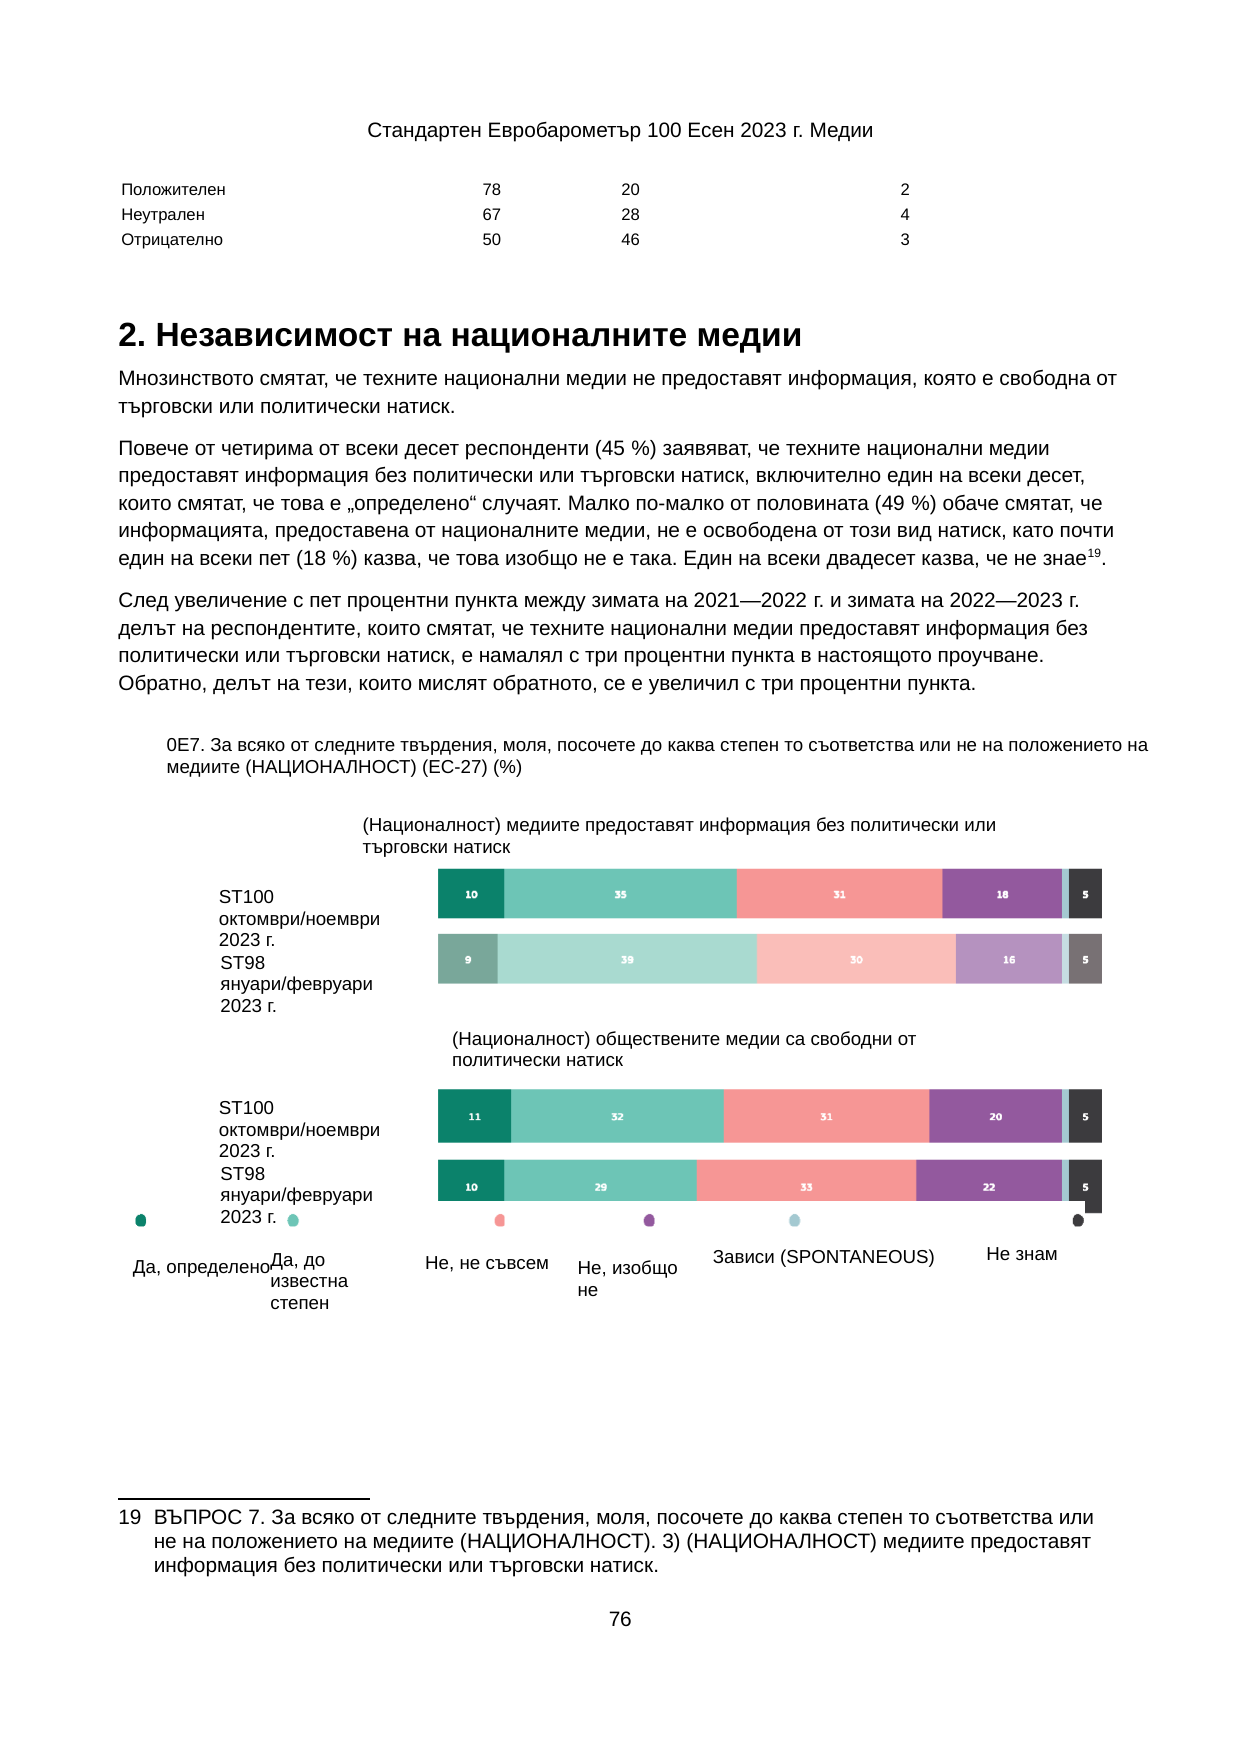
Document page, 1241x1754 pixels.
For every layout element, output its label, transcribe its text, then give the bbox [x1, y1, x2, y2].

text ВЪПРОС 7. За всяко от следните твърдения, моля, посочете до каква степен то съответства или не на положението на медиите (НАЦИОНАЛНОСТ). 3) (НАЦИОНАЛНОСТ) медиите предоставят информация без политически или търговски натиск. [118, 1505, 1122, 1577]
table_cell Неутрален [118, 202, 422, 227]
table_cell 3 [700, 227, 1110, 252]
text Мнозинството смятат, че техните национални медии не предоставят информация, която е свободна от търговски или политически натиск. [118, 366, 1122, 418]
table_cell 46 [561, 227, 700, 252]
table_cell 4 [700, 202, 1110, 227]
picture [125, 863, 1106, 1227]
table_cell 78 [423, 177, 561, 202]
table_cell 28 [561, 202, 700, 227]
table_cell 2 [700, 177, 1110, 202]
text След увеличение с пет процентни пункта между зимата на 2021—2022 г. и зимата на 2022—2023 г. делът на респондентите, които смятат, че техните национални медии предоставят информация без политически или търговски натиск, е намалял с три процентни пункта в настоящото проучване. Обратно, делът на тези, които мислят обратното, се е увеличил с три процентни пункта. [118, 588, 1122, 694]
table_cell 50 [423, 227, 561, 252]
table_cell Положителен [118, 177, 422, 202]
text Повече от четирима от всеки десет респонденти (45 %) заявяват, че техните национални медии предоставят информация без политически или търговски натиск, включително един на всеки десет, които смятат, че това е „определено“ случаят. Малко по-малко от половината (49 %) обаче смятат, че информацията, предоставена от националните медии, не е освободена от този вид натиск, като почти един на всеки пет (18 %) казва, че това изобщо не е така. Един на всеки двадесет казва, че не знае. [118, 436, 1122, 570]
table_cell Отрицателно [118, 227, 422, 252]
table_cell 67 [423, 202, 561, 227]
subtitle 2. Независимост на националните медии [118, 315, 1122, 354]
table_cell 20 [561, 177, 700, 202]
